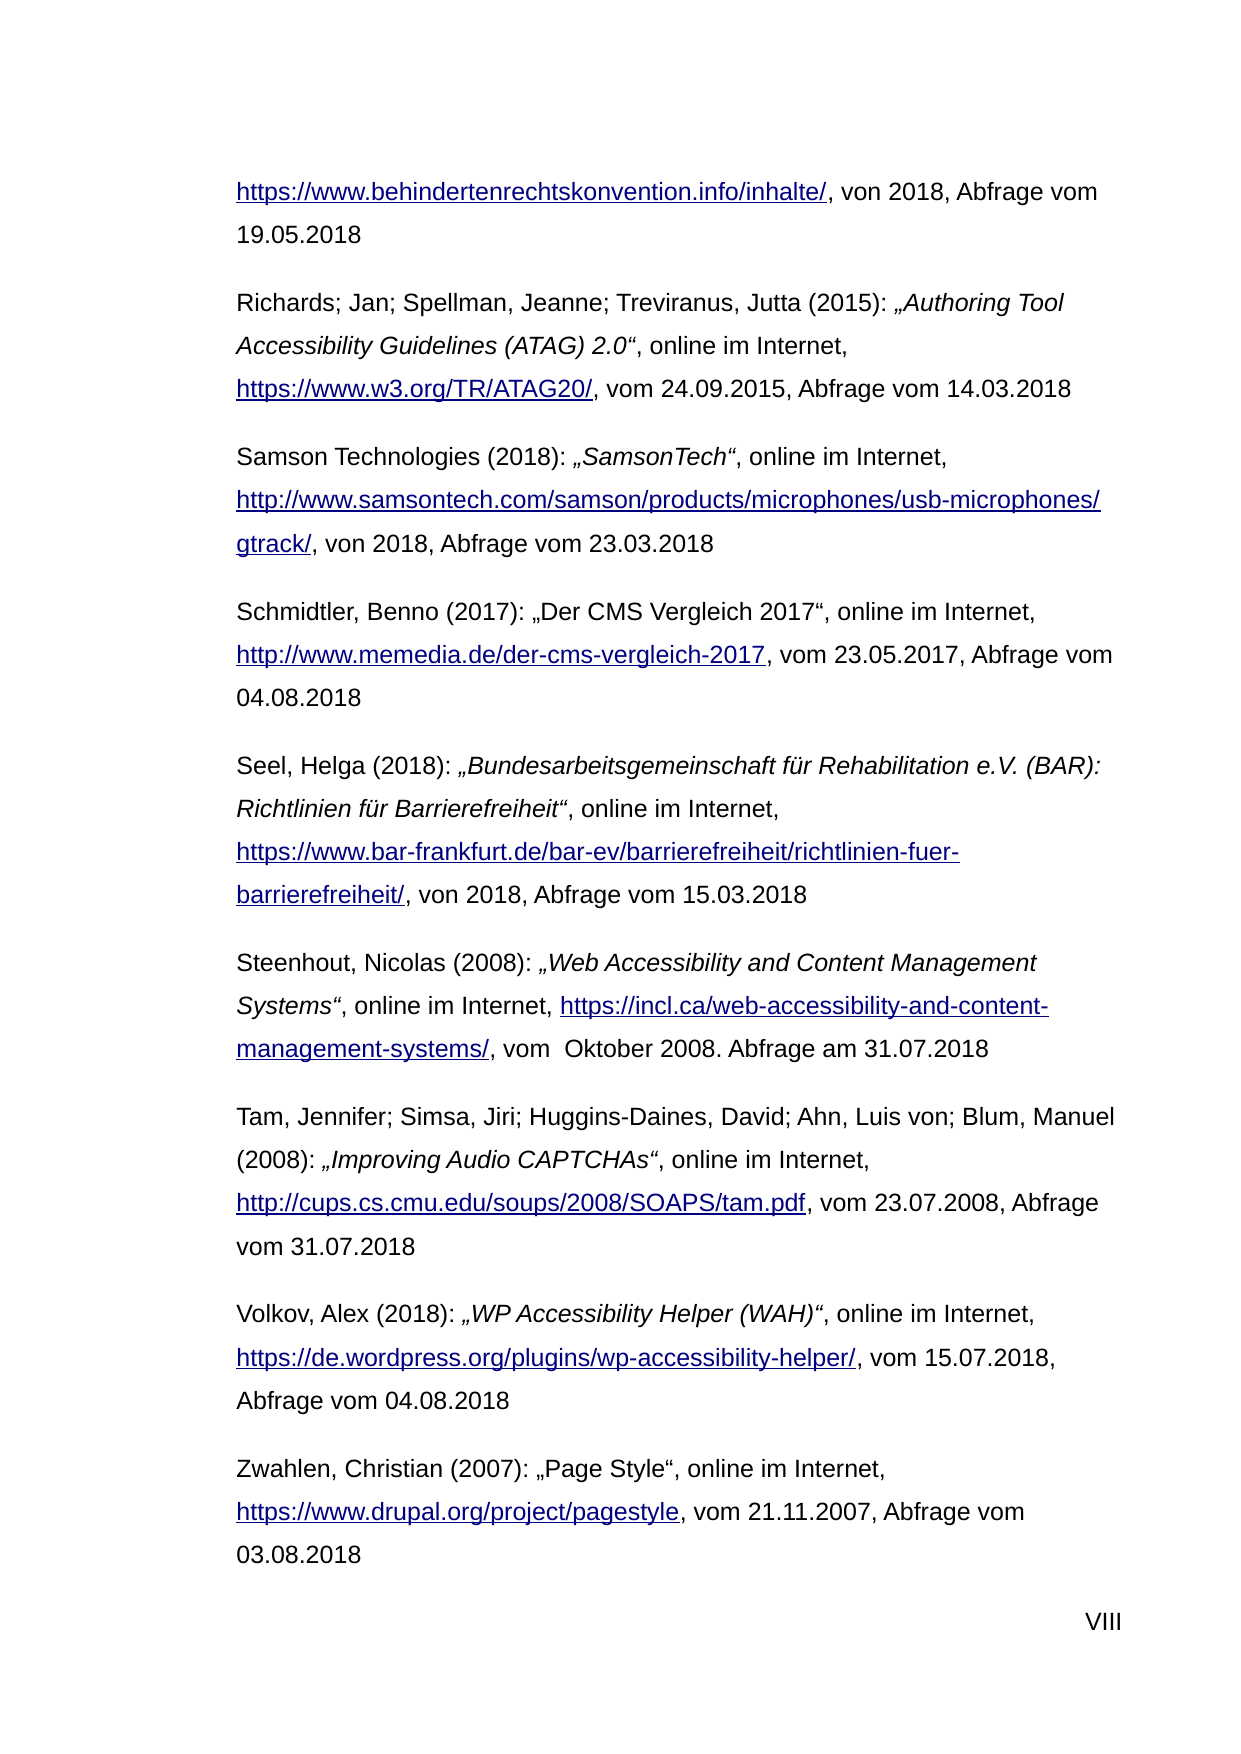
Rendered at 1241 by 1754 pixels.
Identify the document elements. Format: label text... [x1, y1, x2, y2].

text https://www.behindertenrechtskonvention.info/inhalte/, von 2018, Abfrage vom 19.05.2018 [236, 177, 1122, 249]
text Volkov, Alex (2018): „WP Accessibility Helper (WAH)“, online im Internet, https://de.wordpress.org/plugins/wp-accessibility-helper/, vom 15.07.2018, Abfrage vom 04.08.2018 [236, 1299, 1122, 1414]
text Seel, Helga (2018): „Bundesarbeitsgemeinschaft für Rehabilitation e.V. (BAR): Richtlinien für Barrierefreiheit“, online im Internet, https://www.bar-frankfurt.de/bar-ev/barrierefreiheit/richtlinien-fuer-barrierefreiheit/, von 2018, Abfrage vom 15.03.2018 [236, 751, 1122, 909]
text Schmidtler, Benno (2017): „Der CMS Vergleich 2017“, online im Internet, http://www.memedia.de/der-cms-vergleich-2017, vom 23.05.2017, Abfrage vom 04.08.2018 [236, 597, 1122, 712]
text Richards; Jan; Spellman, Jeanne; Treviranus, Jutta (2015): „Authoring Tool Accessibility Guidelines (ATAG) 2.0“, online im Internet, https://www.w3.org/TR/ATAG20/, vom 24.09.2015, Abfrage vom 14.03.2018 [236, 288, 1122, 403]
text Zwahlen, Christian (2007): „Page Style“, online im Internet, https://www.drupal.org/project/pagestyle, vom 21.11.2007, Abfrage vom 03.08.2018 [236, 1454, 1122, 1569]
text Samson Technologies (2018): „SamsonTech“, online im Internet, http://www.samsontech.com/samson/products/microphones/usb-microphones/gtrack/, von 2018, Abfrage vom 23.03.2018 [236, 442, 1122, 557]
text Tam, Jennifer; Simsa, Jiri; Huggins-Daines, David; Ahn, Luis von; Blum, Manuel (2008): „Improving Audio CAPTCHAs“, online im Internet, http://cups.cs.cmu.edu/soups/2008/SOAPS/tam.pdf, vom 23.07.2008, Abfrage vom 31.07.2018 [236, 1102, 1122, 1260]
text Steenhout, Nicolas (2008): „Web Accessibility and Content Management Systems“, online im Internet, https://incl.ca/web-accessibility-and-content-management-systems/, vom Oktober 2008. Abfrage am 31.07.2018 [236, 948, 1122, 1063]
